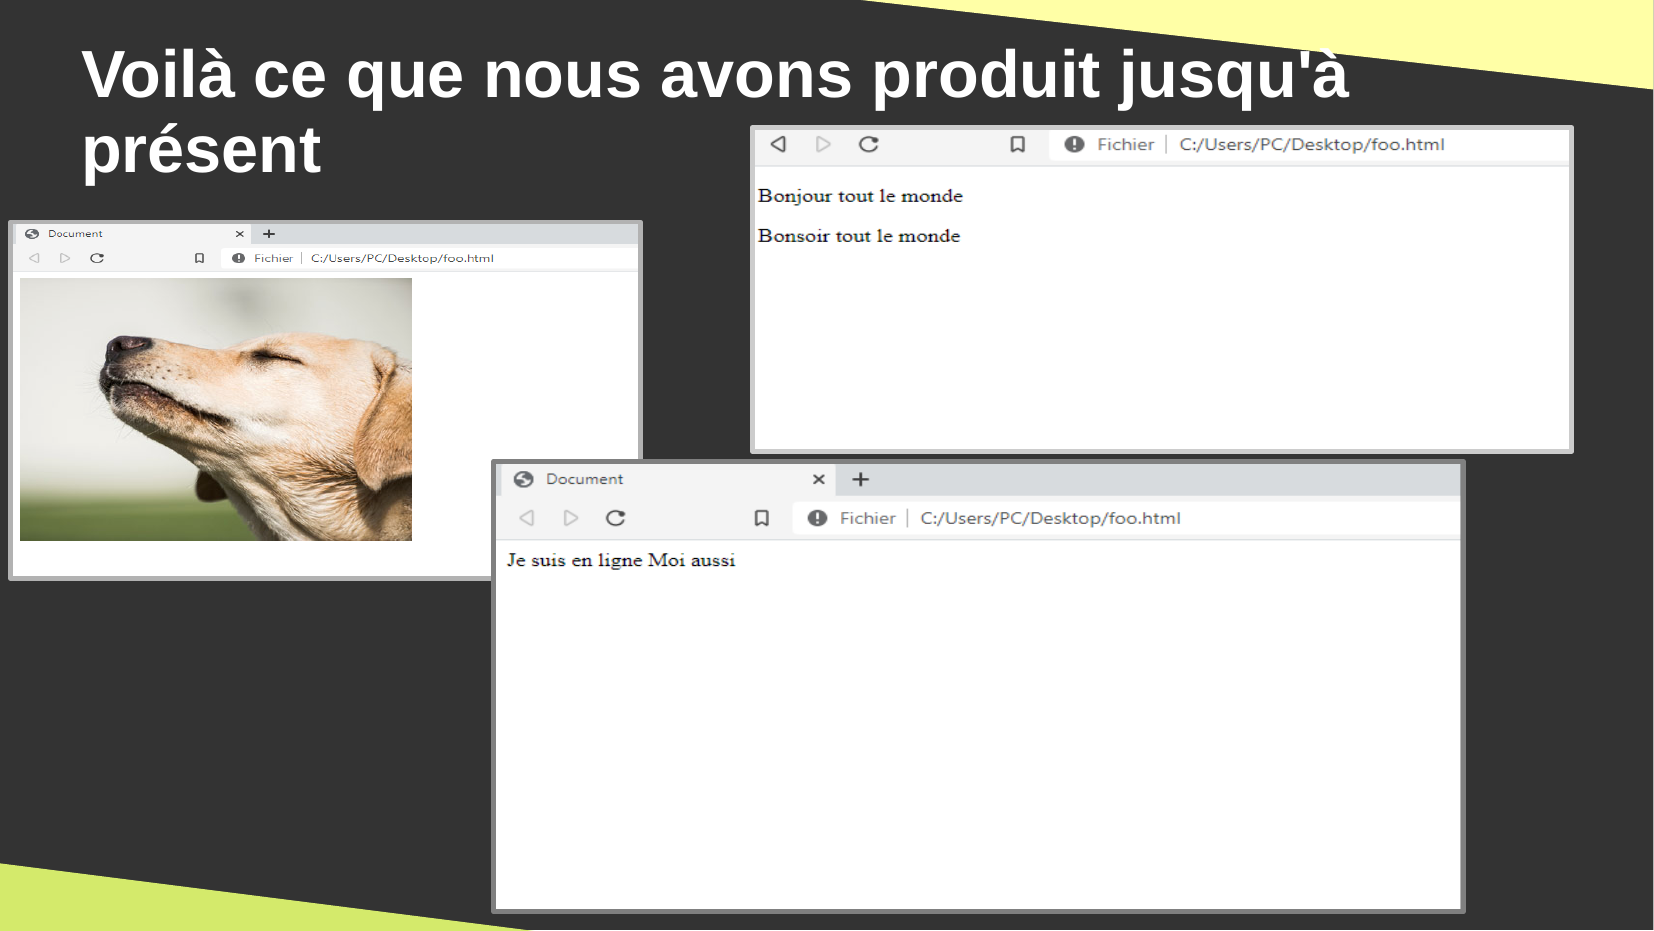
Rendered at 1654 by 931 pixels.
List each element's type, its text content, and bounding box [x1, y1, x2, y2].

picture [13, 224, 638, 577]
text_box [0, 863, 535, 931]
title Voilà ce que nous avons produit jusqu'à présent [81, 37, 1570, 187]
text_box [861, 0, 1654, 90]
picture [496, 463, 1461, 910]
picture [754, 187, 1570, 449]
